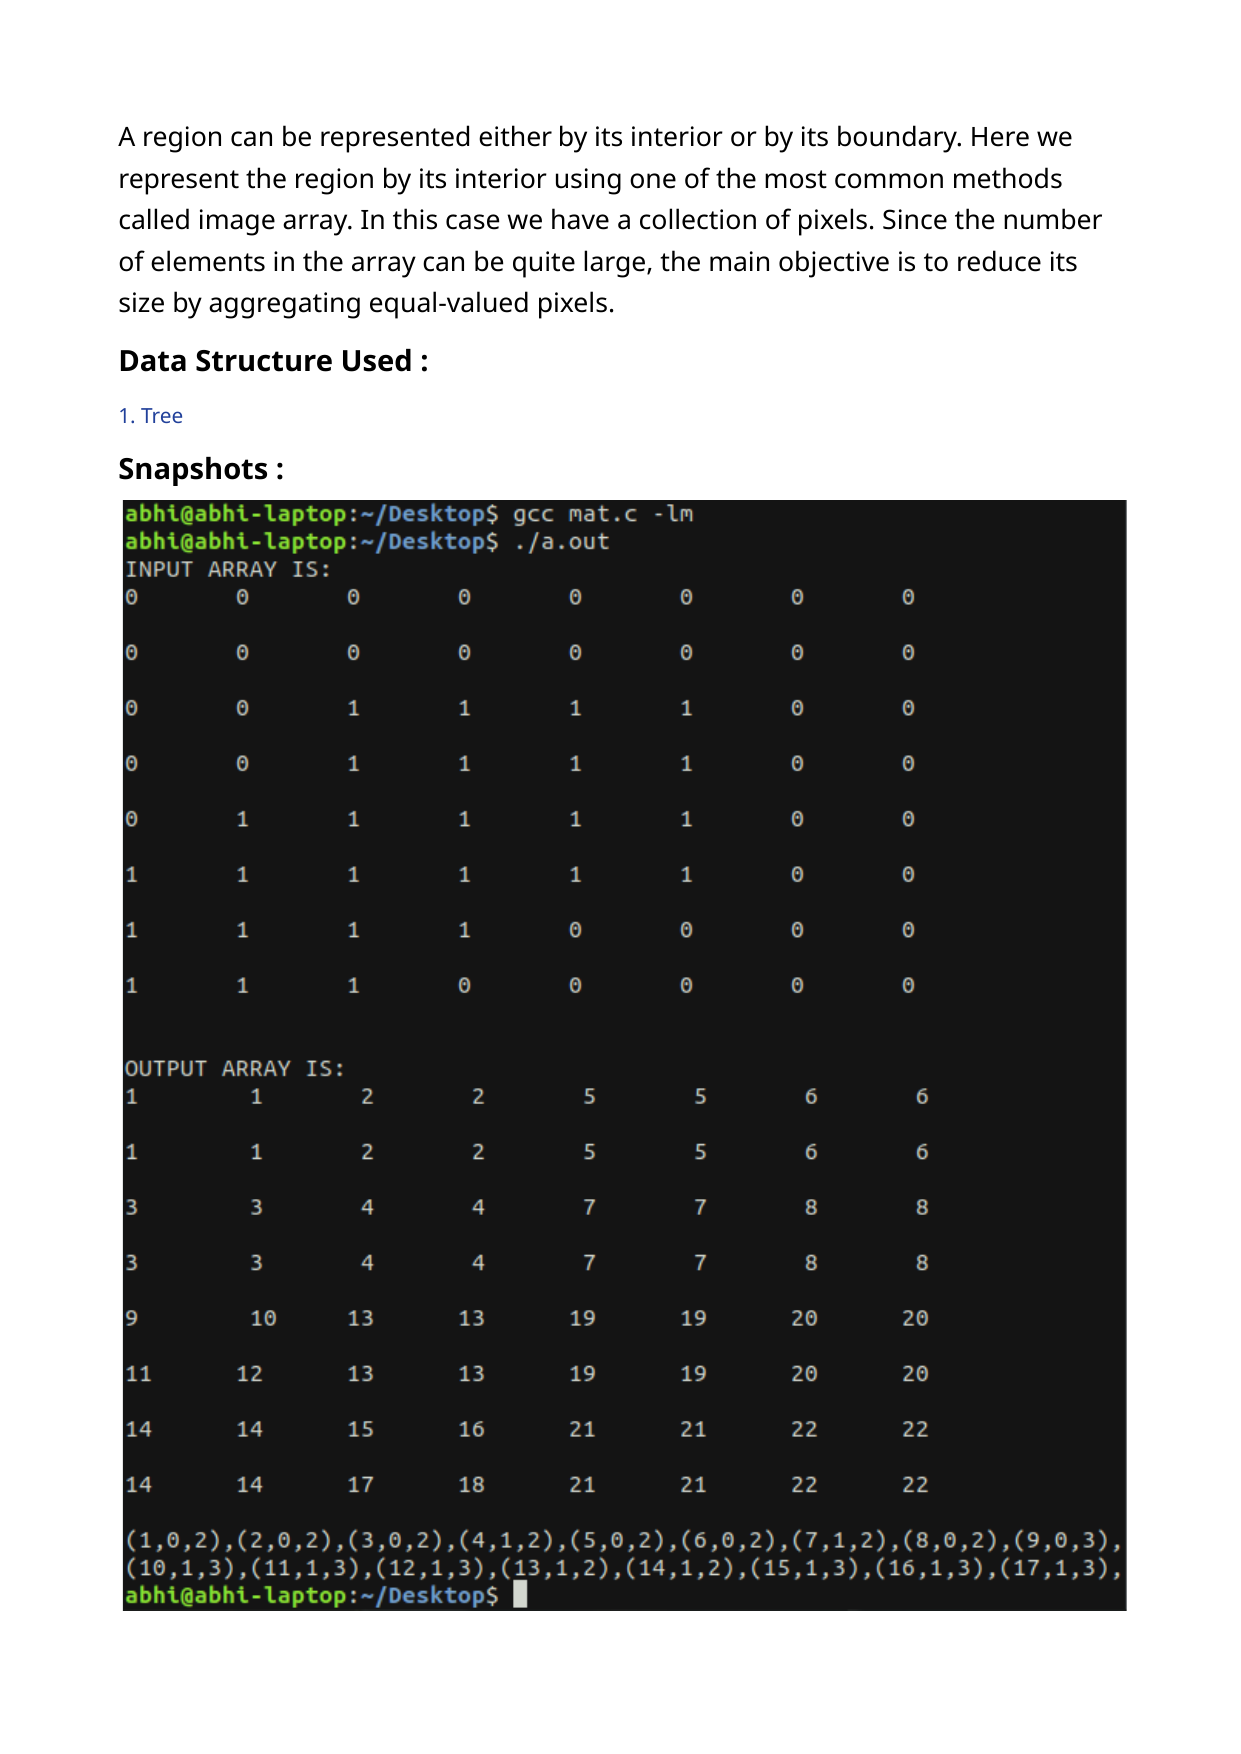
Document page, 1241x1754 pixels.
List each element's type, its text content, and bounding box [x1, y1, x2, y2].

picture [122, 500, 1127, 1611]
text 1. Tree [118, 401, 1122, 429]
text Data Structure Used : [118, 341, 1122, 380]
text Snapshots : [118, 448, 1122, 488]
text A region can be represented either by its interior or by its boundary. Here we represent the region by its interior using one of the most common methods called image array. In this case we have a collection of pixels. Since the number of elements in the array can be quite large, the main objective is to reduce its size by aggregating equal-valued pixels. [118, 118, 1122, 321]
